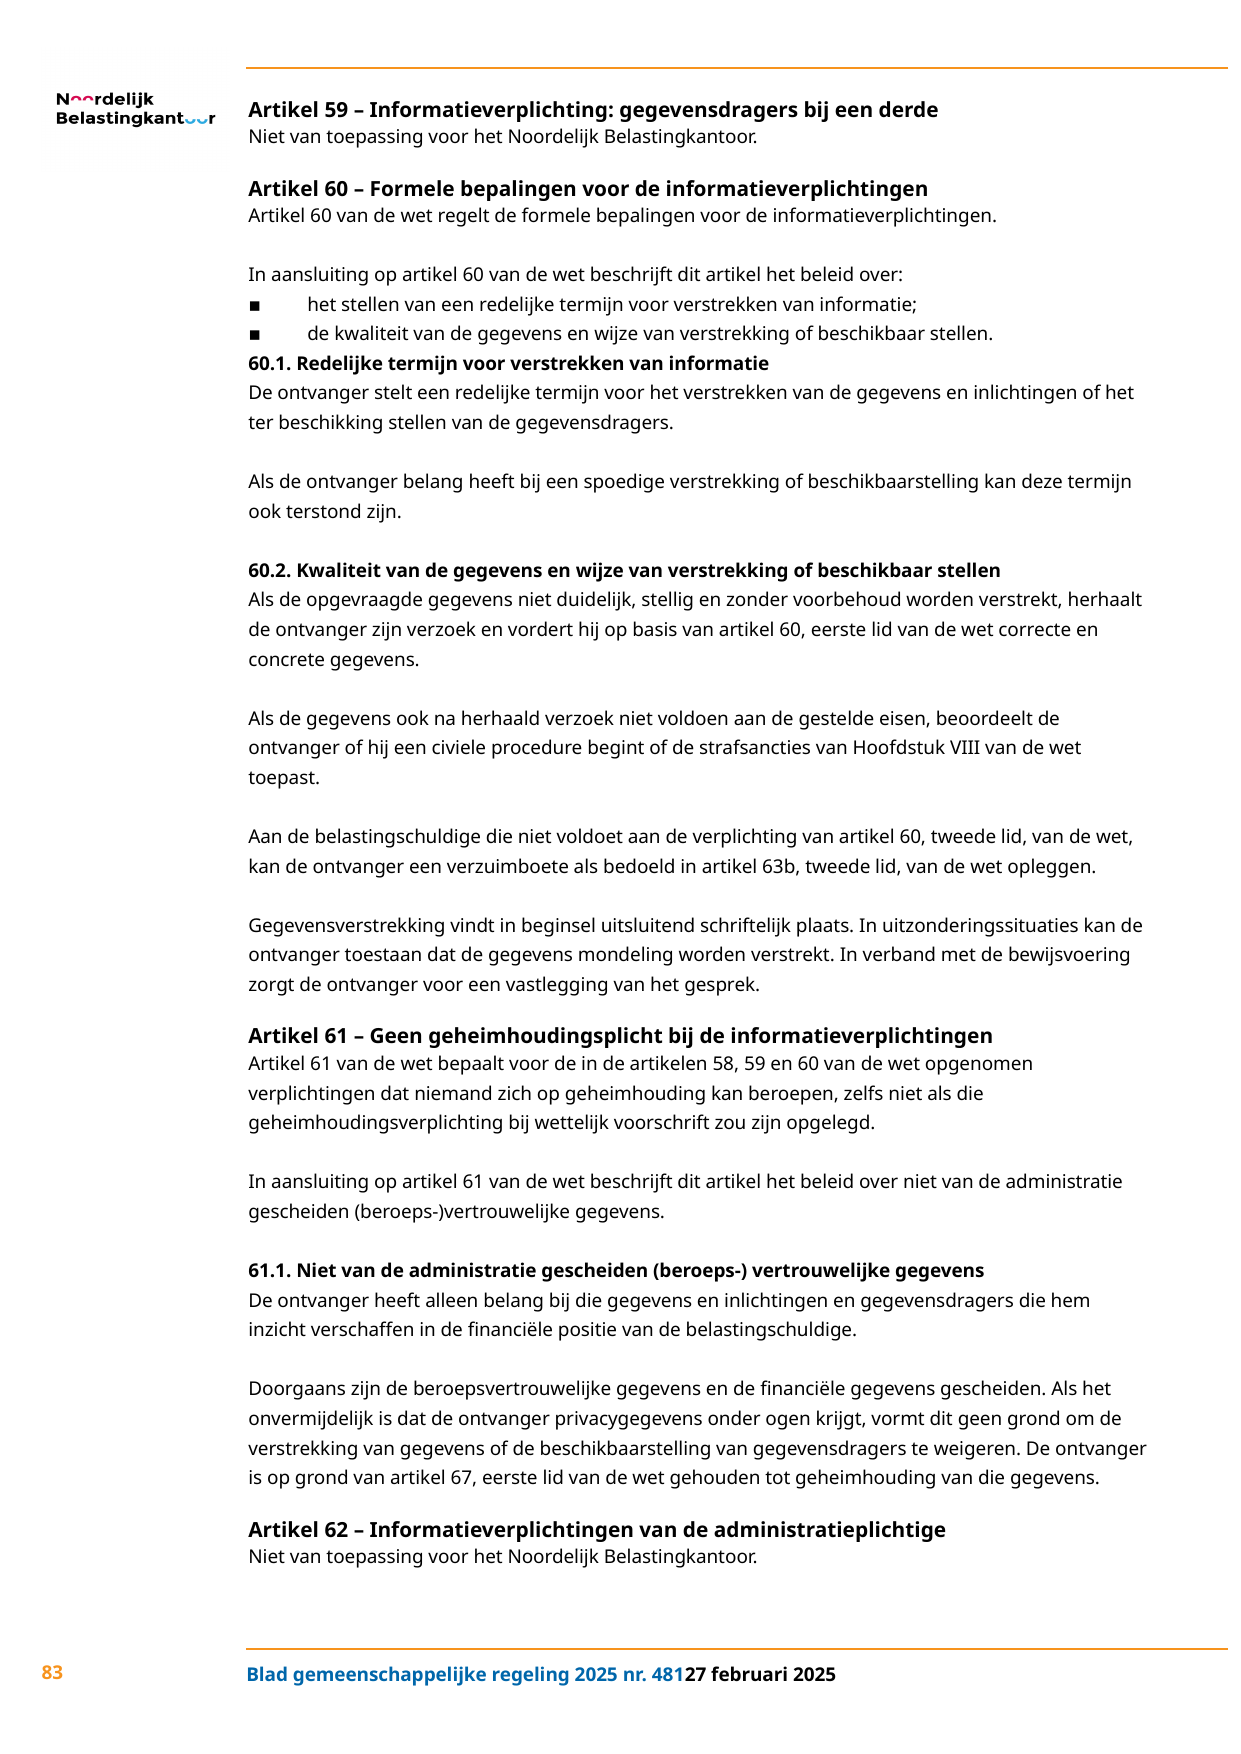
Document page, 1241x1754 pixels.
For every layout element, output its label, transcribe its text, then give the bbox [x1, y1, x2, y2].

text Niet van toepassing voor het Noordelijk Belastingkantoor. [248, 1543, 1152, 1569]
text Als de ontvanger belang heeft bij een spoedige verstrekking of beschikbaarstelling kan deze termijn ook terstond zijn. [248, 468, 1152, 524]
text Artikel 59 – Informatieverplichting: gegevensdragers bij een derde [248, 95, 1152, 123]
text 61.1. Niet van de administratie gescheiden (beroeps-) vertrouwelijke gegevens [248, 1257, 1152, 1283]
text Als de opgevraagde gegevens niet duidelijk, stellig en zonder voorbehoud worden verstrekt, herhaalt de ontvanger zijn verzoek en vordert hij op basis van artikel 60, eerste lid van de wet correcte en concrete gegevens. [248, 587, 1152, 672]
text 60.1. Redelijke termijn voor verstrekken van informatie [248, 350, 1152, 376]
text Niet van toepassing voor het Noordelijk Belastingkantoor. [248, 123, 1152, 149]
text Artikel 62 – Informatieverplichtingen van de administratieplichtige [248, 1515, 1152, 1543]
text De ontvanger heeft alleen belang bij die gegevens en inlichtingen en gegevensdragers die hem inzicht verschaffen in de financiële positie van de belastingschuldige. [248, 1287, 1152, 1342]
text Doorgaans zijn de beroepsvertrouwelijke gegevens en de financiële gegevens gescheiden. Als het onvermijdelijk is dat de ontvanger privacygegevens onder ogen krijgt, vormt dit geen grond om de verstrekking van gegevens of de beschikbaarstelling van gegevensdragers te weigeren. De ontvanger is op grond van artikel 67, eerste lid van de wet gehouden tot geheimhouding van die gegevens. [248, 1376, 1152, 1490]
text 60.2. Kwaliteit van de gegevens en wijze van verstrekking of beschikbaar stellen [248, 557, 1152, 583]
list de kwaliteit van de gegevens en wijze van verstrekking of beschikbaar stellen. [248, 320, 1152, 346]
text In aansluiting op artikel 61 van de wet beschrijft dit artikel het beleid over niet van de administratie gescheiden (beroeps-)vertrouwelijke gegevens. [248, 1168, 1152, 1224]
text Gegevensverstrekking vindt in beginsel uitsluitend schriftelijk plaats. In uitzonderingssituaties kan de ontvanger toestaan dat de gegevens mondeling worden verstrekt. In verband met de bewijsvoering zorgt de ontvanger voor een vastlegging van het gesprek. [248, 912, 1152, 997]
text Artikel 60 – Formele bepalingen voor de informatieverplichtingen [248, 174, 1152, 202]
text In aansluiting op artikel 60 van de wet beschrijft dit artikel het beleid over: [248, 261, 1152, 287]
text Artikel 61 – Geen geheimhoudingsplicht bij de informatieverplichtingen [248, 1022, 1152, 1050]
list het stellen van een redelijke termijn voor verstrekken van informatie; [248, 291, 1152, 317]
text Als de gegevens ook na herhaald verzoek niet voldoen aan de gestelde eisen, beoordeelt de ontvanger of hij een civiele procedure begint of de strafsancties van Hoofdstuk VIII van de wet toepast. [248, 705, 1152, 790]
picture [41, 47, 231, 172]
text De ontvanger stelt een redelijke termijn voor het verstrekken van de gegevens en inlichtingen of het ter beschikking stellen van de gegevensdragers. [248, 379, 1152, 435]
text Artikel 60 van de wet regelt de formele bepalingen voor de informatieverplichtingen. [248, 202, 1152, 228]
text Aan de belastingschuldige die niet voldoet aan de verplichting van artikel 60, tweede lid, van de wet, kan de ontvanger een verzuimboete als bedoeld in artikel 63b, tweede lid, van de wet opleggen. [248, 823, 1152, 879]
text Artikel 61 van de wet bepaalt voor de in de artikelen 58, 59 en 60 van de wet opgenomen verplichtingen dat niemand zich op geheimhouding kan beroepen, zelfs niet als die geheimhoudingsverplichting bij wettelijk voorschrift zou zijn opgelegd. [248, 1050, 1152, 1135]
